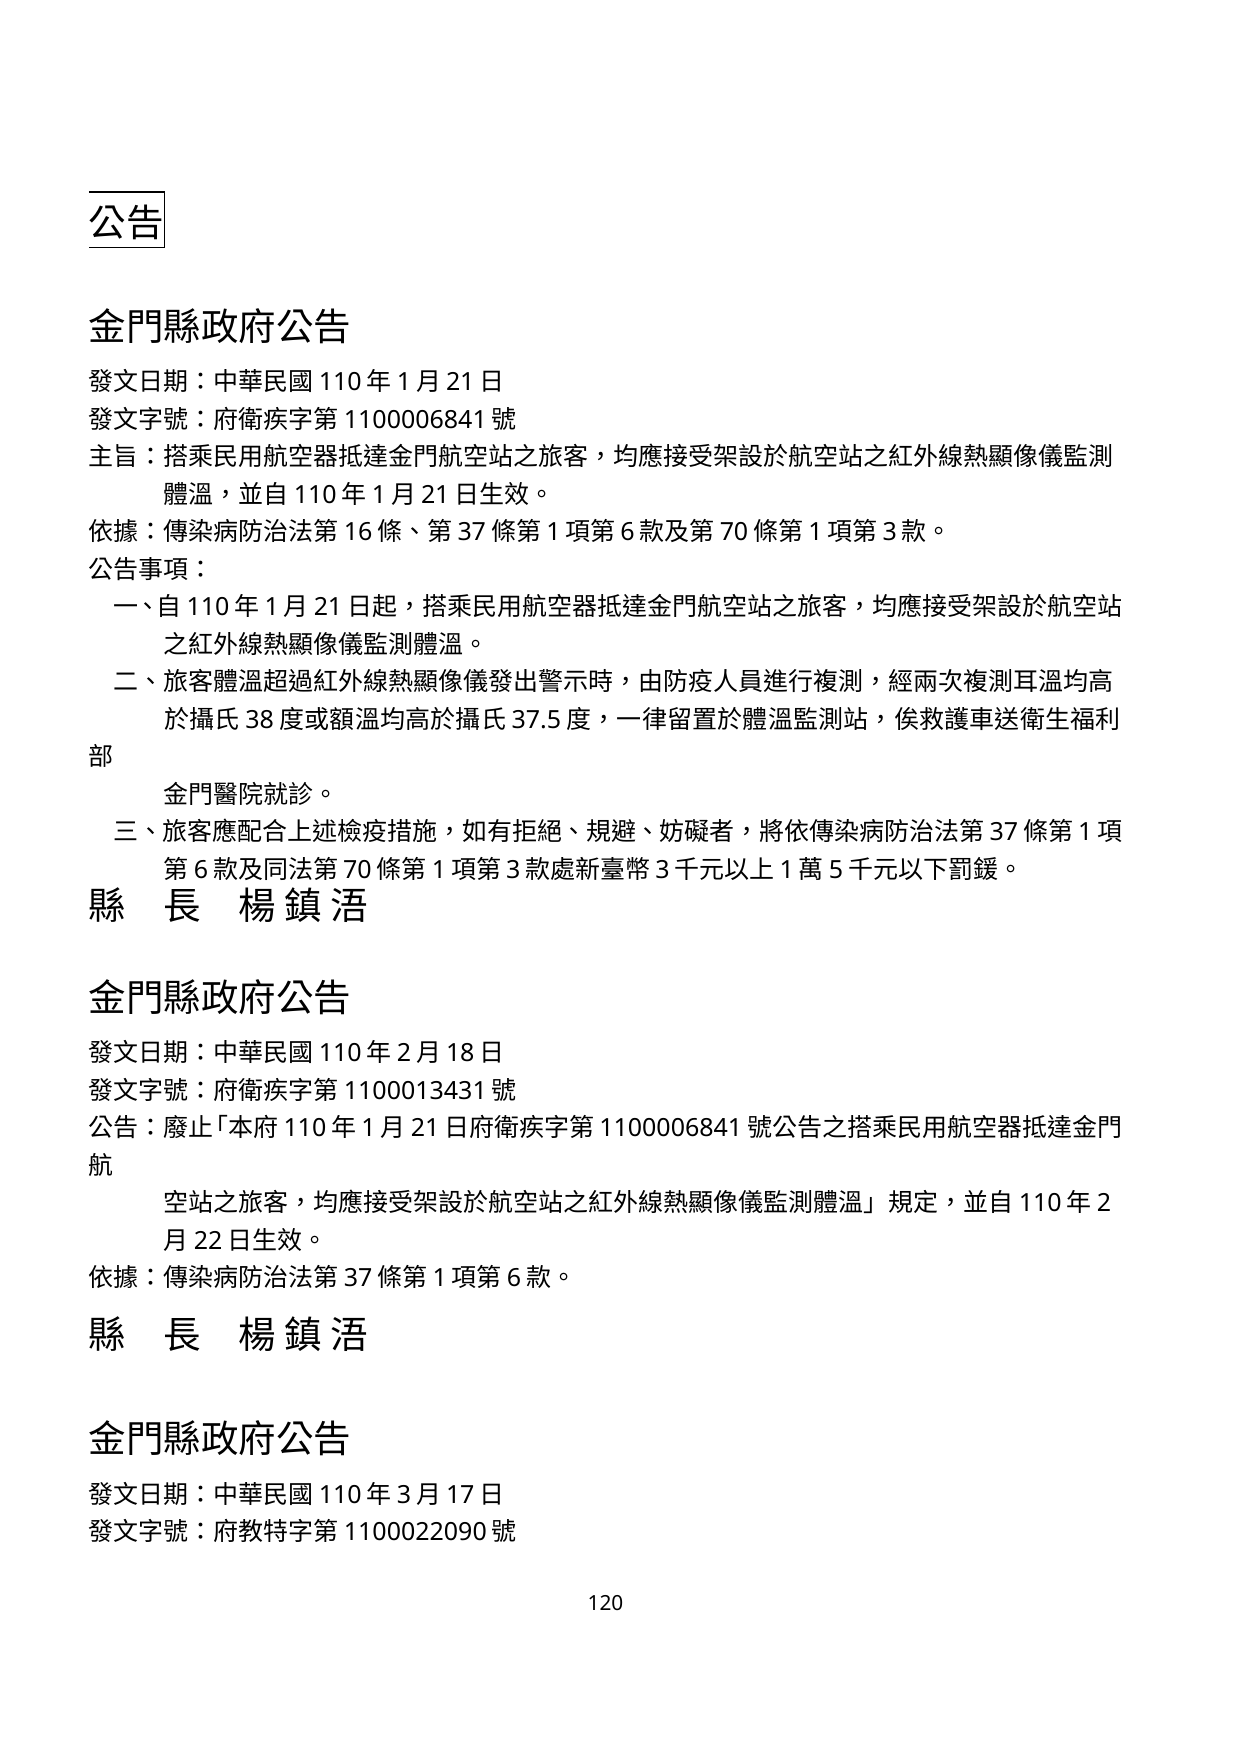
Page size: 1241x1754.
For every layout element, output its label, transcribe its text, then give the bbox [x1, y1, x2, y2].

text 月22日生效。 [89, 1219, 1122, 1257]
text 空站之旅客，均應接受架設於航空站之紅外線熱顯像儀監測體溫」規定，並自110年2 [89, 1182, 1122, 1219]
text 發文字號：府衛疾字第1100013431號 [89, 1069, 1122, 1107]
text 發文字號：府衛疾字第1100006841號 [89, 399, 1122, 436]
text 二、旅客體溫超過紅外線熱顯像儀發出警示時，由防疫人員進行複測，經兩次複測耳溫均高 [89, 661, 1122, 699]
text 第6款及同法第70條第1項第3款處新臺幣3千元以上1萬5千元以下罰鍰。 [89, 849, 1122, 886]
text 公告事項： [89, 549, 1122, 586]
text 縣 長 楊 鎮 浯 [89, 1294, 1122, 1369]
text 一、自110年1月21日起，搭乘民用航空器抵達金門航空站之旅客，均應接受架設於航空站 [89, 586, 1122, 624]
text 依據：傳染病防治法第16條、第37條第1項第6款及第70條第1項第3款。 [89, 511, 1122, 549]
text 發文日期：中華民國110年1月21日 [89, 361, 1122, 399]
text 金門縣政府公告 [89, 957, 1122, 1032]
text 金門醫院就診。 [89, 774, 1122, 811]
text 之紅外線熱顯像儀監測體溫。 [89, 624, 1122, 661]
text 於攝氏38度或額溫均高於攝氏37.5度，一律留置於體溫監測站，俟救護車送衛生福利部 [89, 699, 1122, 774]
text 依據：傳染病防治法第37條第1項第6款。 [89, 1257, 1122, 1294]
text 體溫，並自110年1月21日生效。 [89, 474, 1122, 511]
text 三、旅客應配合上述檢疫措施，如有拒絕、規避、妨礙者，將依傳染病防治法第37條第1項 [89, 811, 1122, 849]
text 發文字號：府教特字第1100022090號 [89, 1511, 1122, 1549]
text 公告：廢止「本府110年1月21日府衛疾字第1100006841號公告之搭乘民用航空器抵達金門航 [89, 1107, 1122, 1182]
subtitle 公告 [89, 182, 1122, 257]
text 金門縣政府公告 [89, 286, 1122, 361]
text 縣 長 楊 鎮 浯 [89, 886, 1122, 928]
text 發文日期：中華民國110年3月17日 [89, 1474, 1122, 1511]
text 發文日期：中華民國110年2月18日 [89, 1032, 1122, 1069]
text 金門縣政府公告 [89, 1399, 1122, 1474]
text 主旨：搭乘民用航空器抵達金門航空站之旅客，均應接受架設於航空站之紅外線熱顯像儀監測 [89, 436, 1122, 474]
